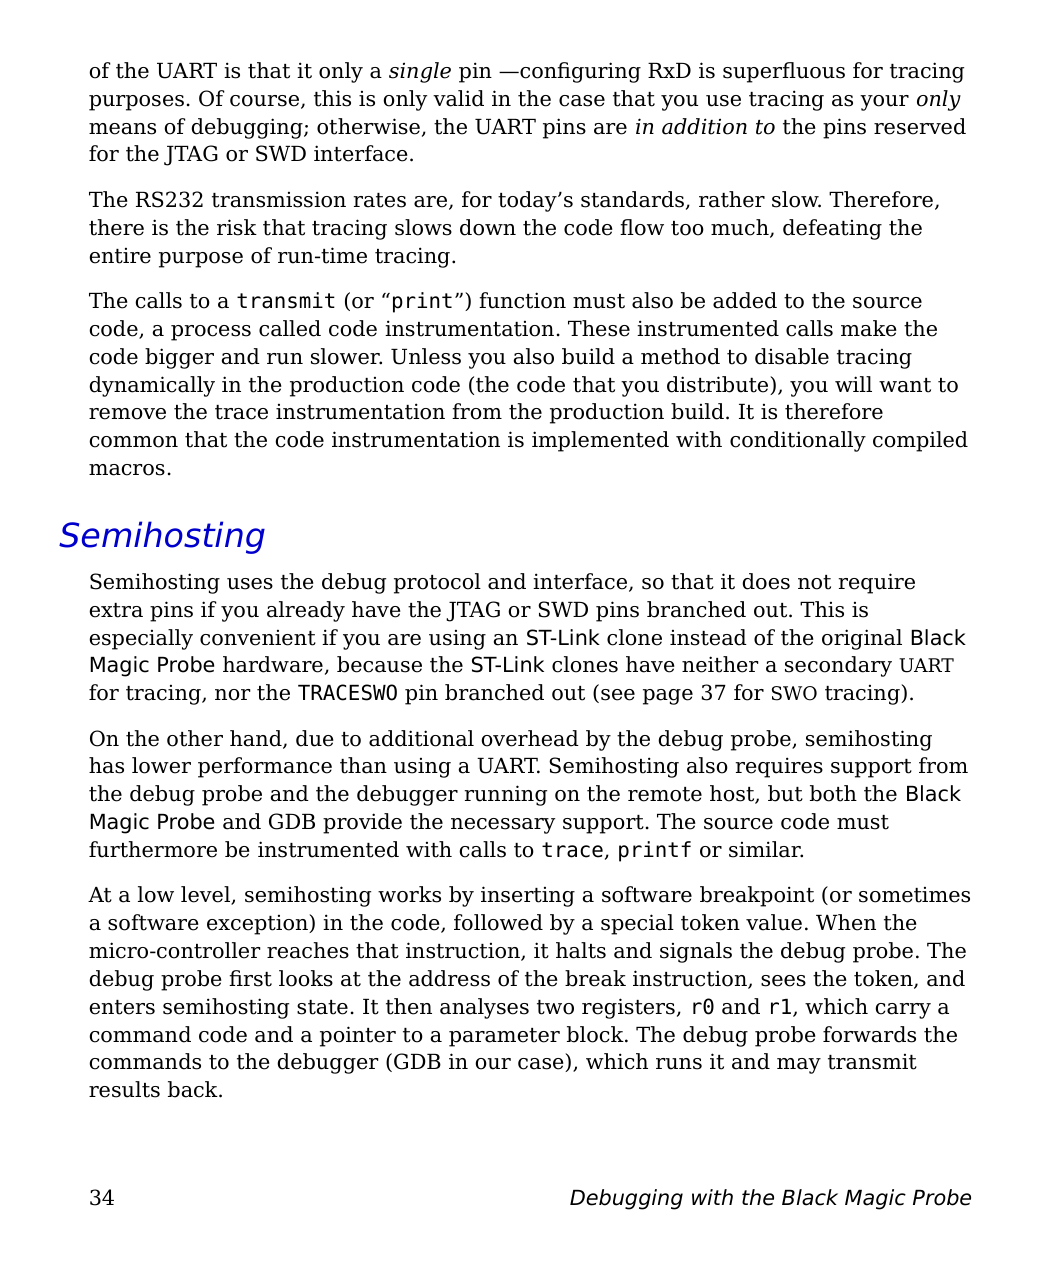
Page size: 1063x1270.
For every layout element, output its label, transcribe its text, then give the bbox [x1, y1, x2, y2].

subtitle Semihosting [59, 516, 974, 555]
text of the UART is that it only a single pin —configuring RxD is superfluous for tracing purposes. Of course, this is only valid in the case that you use tracing as your only means of debugging; otherwise, the UART pins are in addition to the pins reserved for the JTAG or SWD interface. [88, 59, 974, 167]
text At a low level, semihosting works by inserting a software breakpoint (or sometimes a software exception) in the code, followed by a special token value. When the micro-controller reaches that instruction, it halts and signals the debug probe. The debug probe first looks at the address of the break instruction, sees the token, and enters semihosting state. It then analyses two registers, r0 and r1, which carry a command code and a pointer to a parameter block. The debug probe forwards the commands to the debugger (GDB in our case), which runs it and may transmit results back. [88, 883, 974, 1102]
text The calls to a transmit (or “print”) function must also be added to the source code, a process called code instrumentation. These instrumented calls make the code bigger and run slower. Unless you also build a method to disable tracing dynamically in the production code (the code that you distribute), you will want to remove the trace instrumentation from the production build. It is therefore common that the code instrumentation is implemented with conditionally compiled macros. [88, 289, 974, 480]
text The RS232 transmission rates are, for today’s standards, rather slow. Therefore, there is the risk that tracing slows down the code flow too much, defeating the entire purpose of run-time tracing. [88, 188, 974, 268]
text Semihosting uses the debug protocol and interface, so that it does not require extra pins if you already have the JTAG or SWD pins branched out. This is especially convenient if you are using an ST-Link clone instead of the original Black Magic Probe hardware, because the ST-Link clones have neither a secondary UART for tracing, nor the TRACESWO pin branched out (see page 37 for SWO tracing). [88, 570, 974, 706]
text On the other hand, due to additional overhead by the debug probe, semihosting has lower performance than using a UART. Semihosting also requires support from the debug probe and the debugger running on the remote host, but both the Black Magic Probe and GDB provide the necessary support. The source code must furthermore be instrumented with calls to trace, printf or similar. [88, 727, 974, 862]
